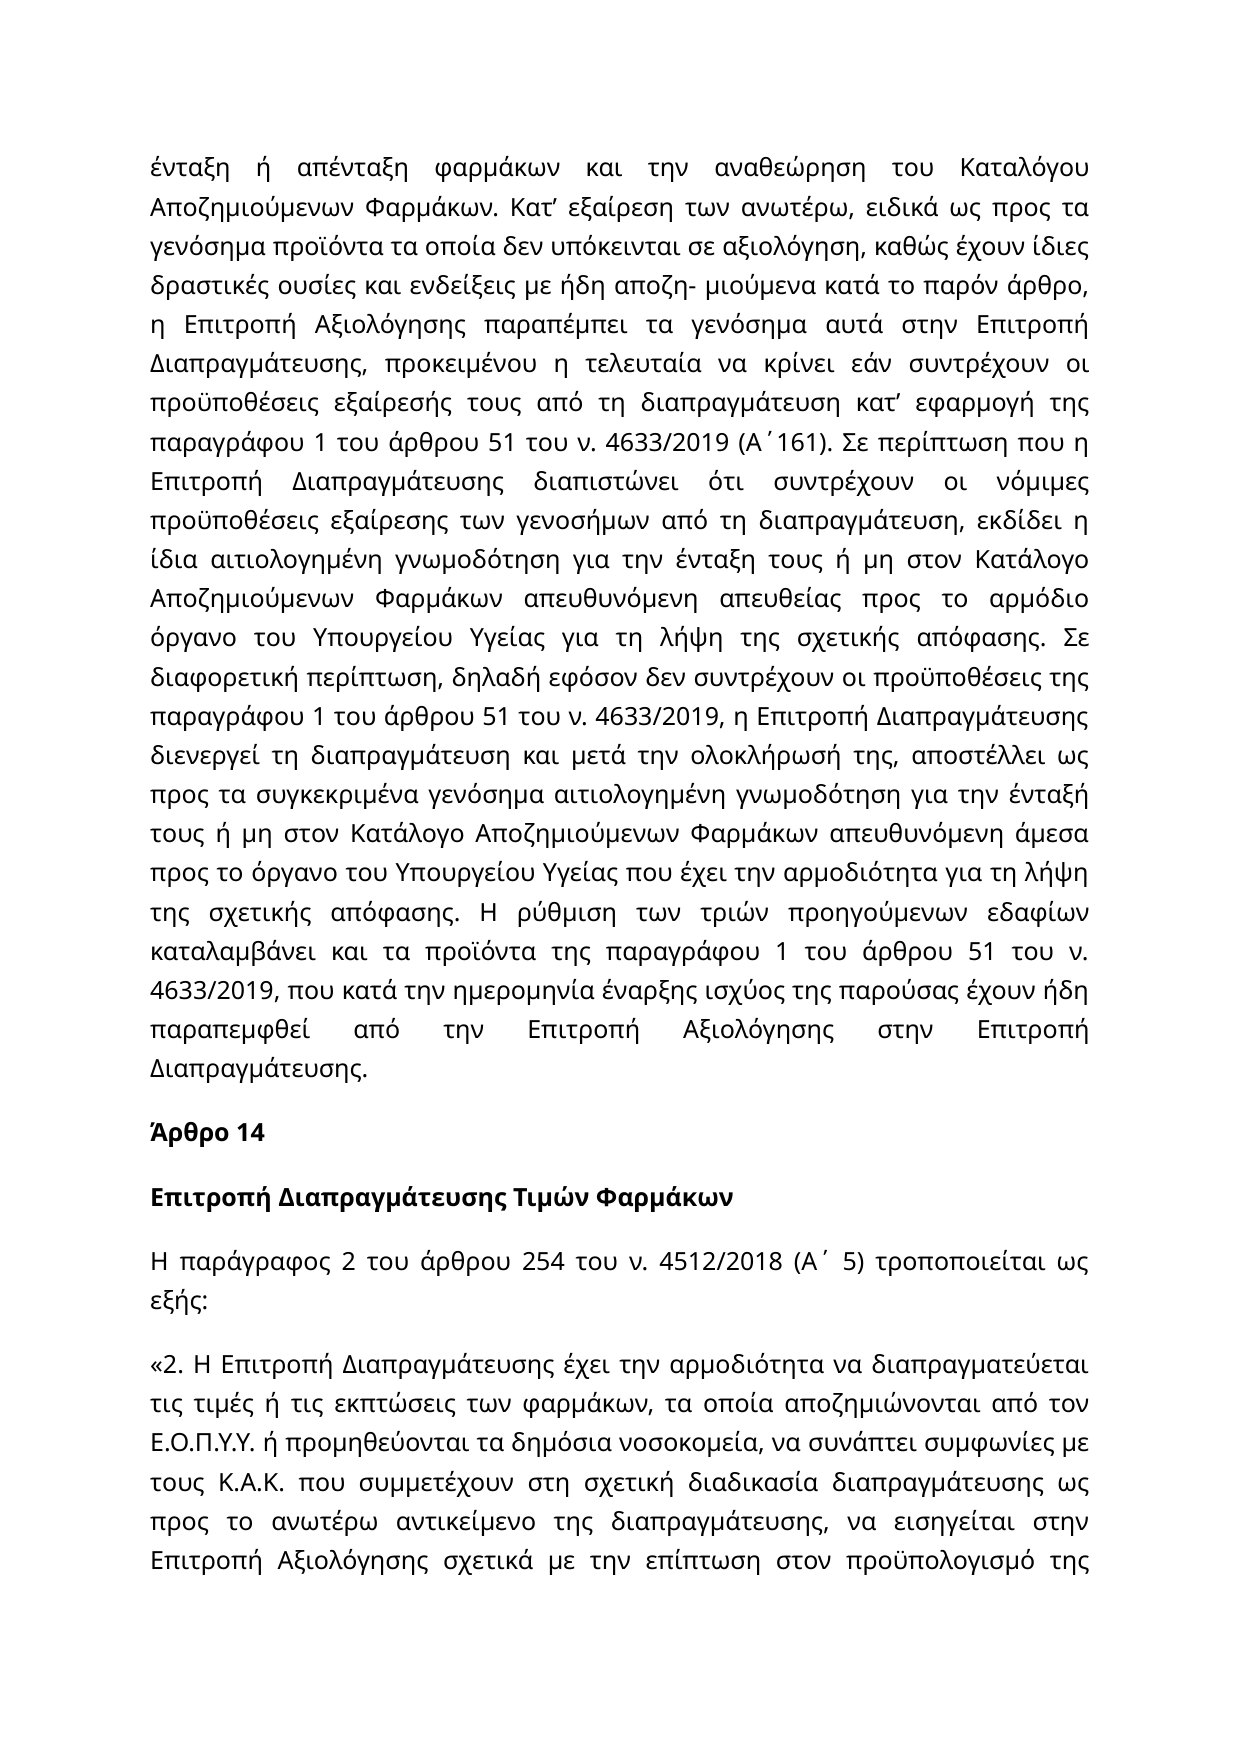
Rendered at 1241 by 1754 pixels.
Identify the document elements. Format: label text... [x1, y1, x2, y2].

text ένταξη ή απένταξη φαρμάκων και την αναθεώρηση του Καταλόγου Αποζημιούμενων Φαρμάκων. Κατ’ εξαίρεση των ανωτέρω, ειδικά ως προς τα γενόσημα προϊόντα τα οποία δεν υπόκεινται σε αξιολόγηση, καθώς έχουν ίδιες δραστικές ουσίες και ενδείξεις με ήδη αποζη- μιούμενα κατά το παρόν άρθρο, η Επιτροπή Αξιολόγησης παραπέμπει τα γενόσημα αυτά στην Επιτροπή Διαπραγμάτευσης, προκειμένου η τελευταία να κρίνει εάν συντρέχουν οι προϋποθέσεις εξαίρεσής τους από τη διαπραγμάτευση κατ’ εφαρμογή της παραγράφου 1 του άρθρου 51 του ν. 4633/2019 (Α΄161). Σε περίπτωση που η Επιτροπή Διαπραγμάτευσης διαπιστώνει ότι συντρέχουν οι νόμιμες προϋποθέσεις εξαίρεσης των γενοσήμων από τη διαπραγμάτευση, εκδίδει η ίδια αιτιολογημένη γνωμοδότηση για την ένταξη τους ή μη στον Κατάλογο Αποζημιούμενων Φαρμάκων απευθυνόμενη απευθείας προς το αρμόδιο όργανο του Υπουργείου Υγείας για τη λήψη της σχετικής απόφασης. Σε διαφορετική περίπτωση, δηλαδή εφόσον δεν συντρέχουν οι προϋποθέσεις της παραγράφου 1 του άρθρου 51 του ν. 4633/2019, η Επιτροπή Διαπραγμάτευσης διενεργεί τη διαπραγμάτευση και μετά την ολοκλήρωσή της, αποστέλλει ως προς τα συγκεκριμένα γενόσημα αιτιολογημένη γνωμοδότηση για την ένταξή τους ή μη στον Κατάλογο Αποζημιούμενων Φαρμάκων απευθυνόμενη άμεσα προς το όργανο του Υπουργείου Υγείας που έχει την αρμοδιότητα για τη λήψη της σχετικής απόφασης. Η ρύθμιση των τριών προηγούμενων εδαφίων καταλαμβάνει και τα προϊόντα της παραγράφου 1 του άρθρου 51 του ν. 4633/2019, που κατά την ημερομηνία έναρξης ισχύος της παρούσας έχουν ήδη παραπεμφθεί από την Επιτροπή Αξιολόγησης στην Επιτροπή Διαπραγμάτευσης. [150, 150, 1090, 1085]
text Η παράγραφος 2 του άρθρου 254 του ν. 4512/2018 (Α΄ 5) τροποποιείται ως εξής: [150, 1243, 1090, 1317]
text Επιτροπή Διαπραγμάτευσης Τιμών Φαρμάκων [150, 1179, 1090, 1213]
text Άρθρο 14 [150, 1115, 1090, 1149]
text «2. Η Επιτροπή Διαπραγμάτευσης έχει την αρμοδιότητα να διαπραγματεύεται τις τιμές ή τις εκπτώσεις των φαρμάκων, τα οποία αποζημιώνονται από τον Ε.Ο.Π.Υ.Υ. ή προμηθεύονται τα δημόσια νοσοκομεία, να συνάπτει συμφωνίες με τους Κ.Α.Κ. που συμμετέχουν στη σχετική διαδικασία διαπραγμάτευσης ως προς το ανωτέρω αντικείμενο της διαπραγμάτευσης, να εισηγείται στην Επιτροπή Αξιολόγησης σχετικά με την επίπτωση στον προϋπολογισμό της [150, 1347, 1090, 1577]
